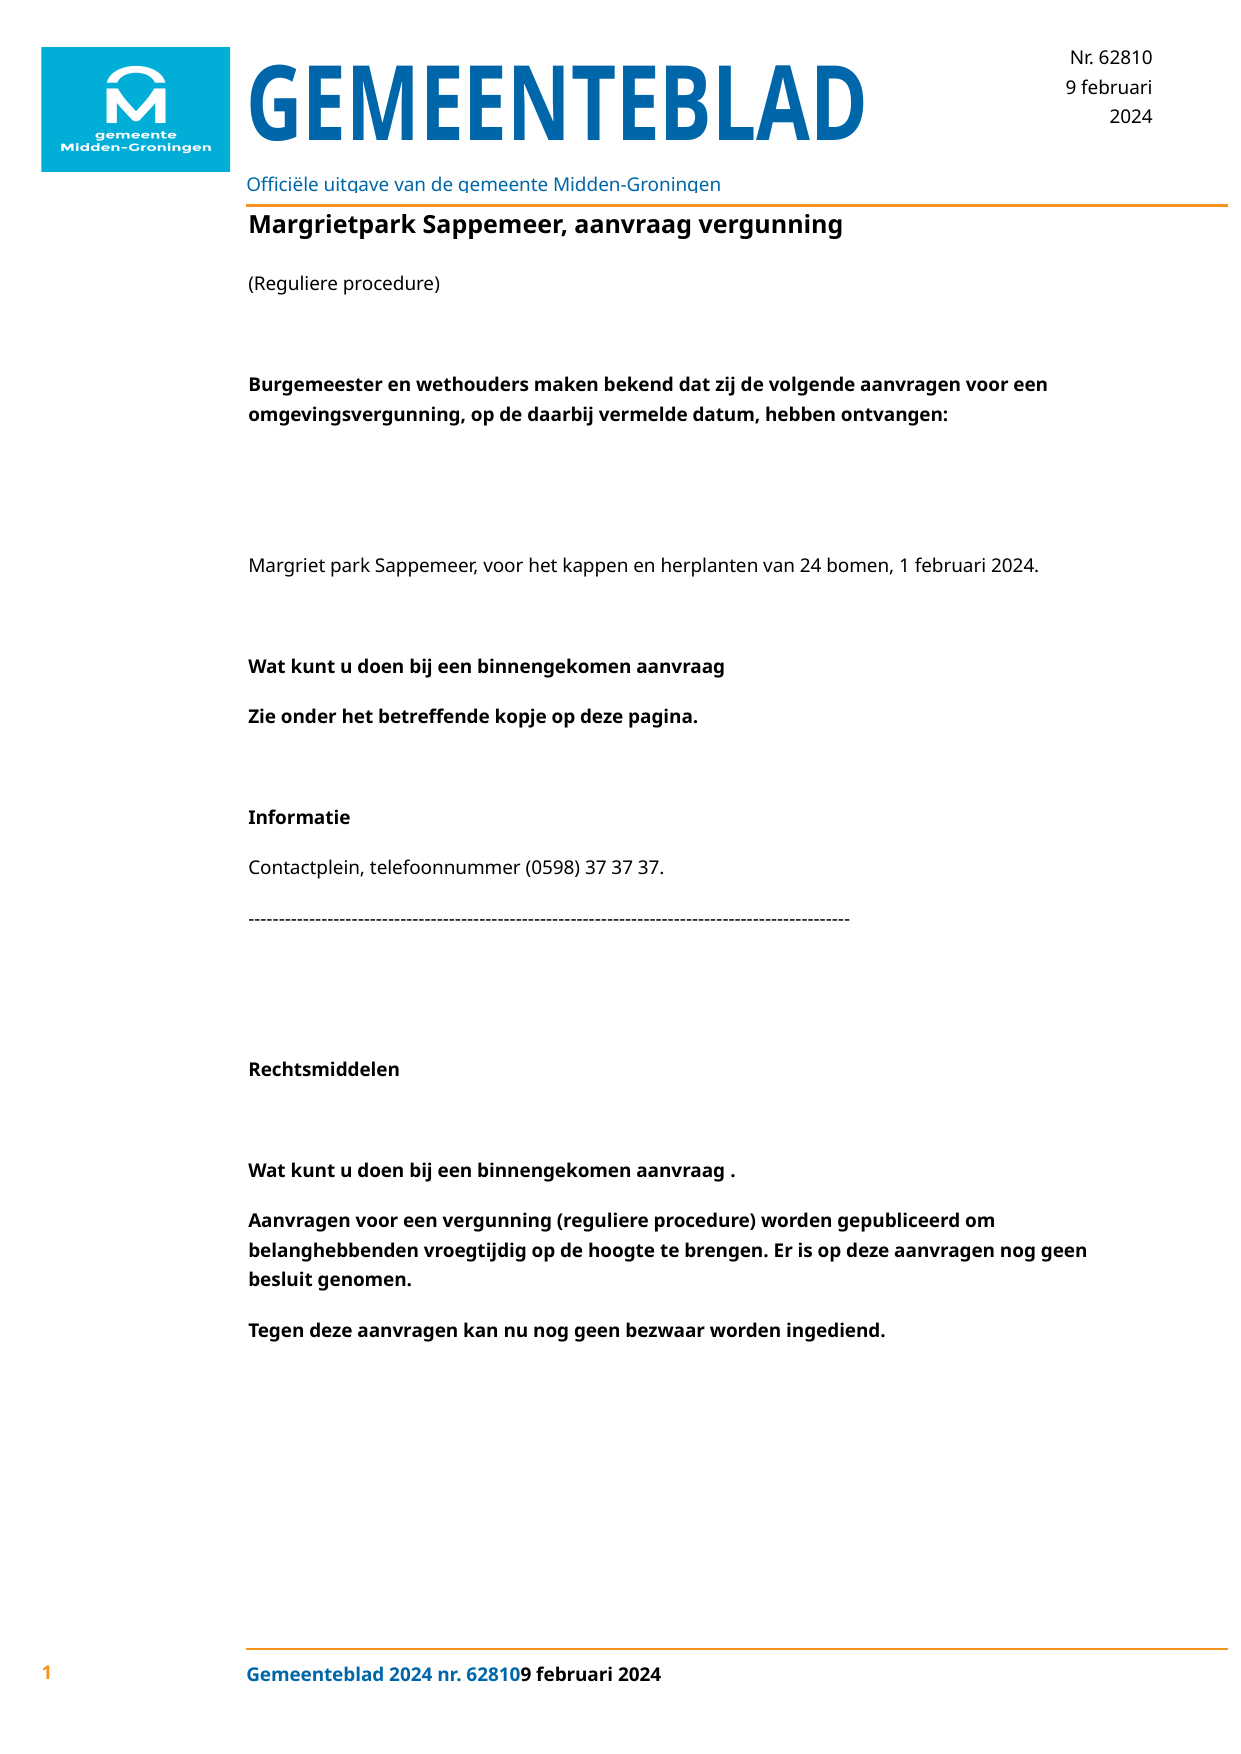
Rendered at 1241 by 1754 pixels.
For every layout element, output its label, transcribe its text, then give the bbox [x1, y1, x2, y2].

text (Reguliere procedure) [248, 270, 1152, 296]
text --------------------------------------------------------------------------------------------------- [248, 905, 1152, 931]
text Aanvragen voor een vergunning (reguliere procedure) worden gepubliceerd om belanghebbenden vroegtijdig op de hoogte te brengen. Er is op deze aanvragen nog geen besluit genomen. [248, 1207, 1152, 1292]
text Informatie [248, 804, 1152, 830]
picture [108, 66, 164, 82]
text Contactplein, telefoonnummer (0598) 37 37 37. [248, 854, 1152, 880]
text Zie onder het betreffende kopje op deze pagina. [248, 703, 1152, 729]
picture [107, 89, 165, 122]
text Wat kunt u doen bij een binnengekomen aanvraag [248, 653, 1152, 678]
text Margriet park Sappemeer, voor het kappen en herplanten van 24 bomen, 1 februari 2024. [248, 552, 1152, 578]
text Wat kunt u doen bij een binnengekomen aanvraag . [248, 1157, 1152, 1183]
text Tegen deze aanvragen kan nu nog geen bezwaar worden ingediend. [248, 1317, 1152, 1343]
text Rechtsmiddelen [248, 1056, 1152, 1082]
text Burgemeester en wethouders maken bekend dat zij de volgende aanvragen voor een omgevingsvergunning, op de daarbij vermelde datum, hebben ontvangen: [248, 371, 1152, 426]
picture [184, 146, 190, 153]
text Margrietpark Sappemeer, aanvraag vergunning [248, 207, 1152, 241]
